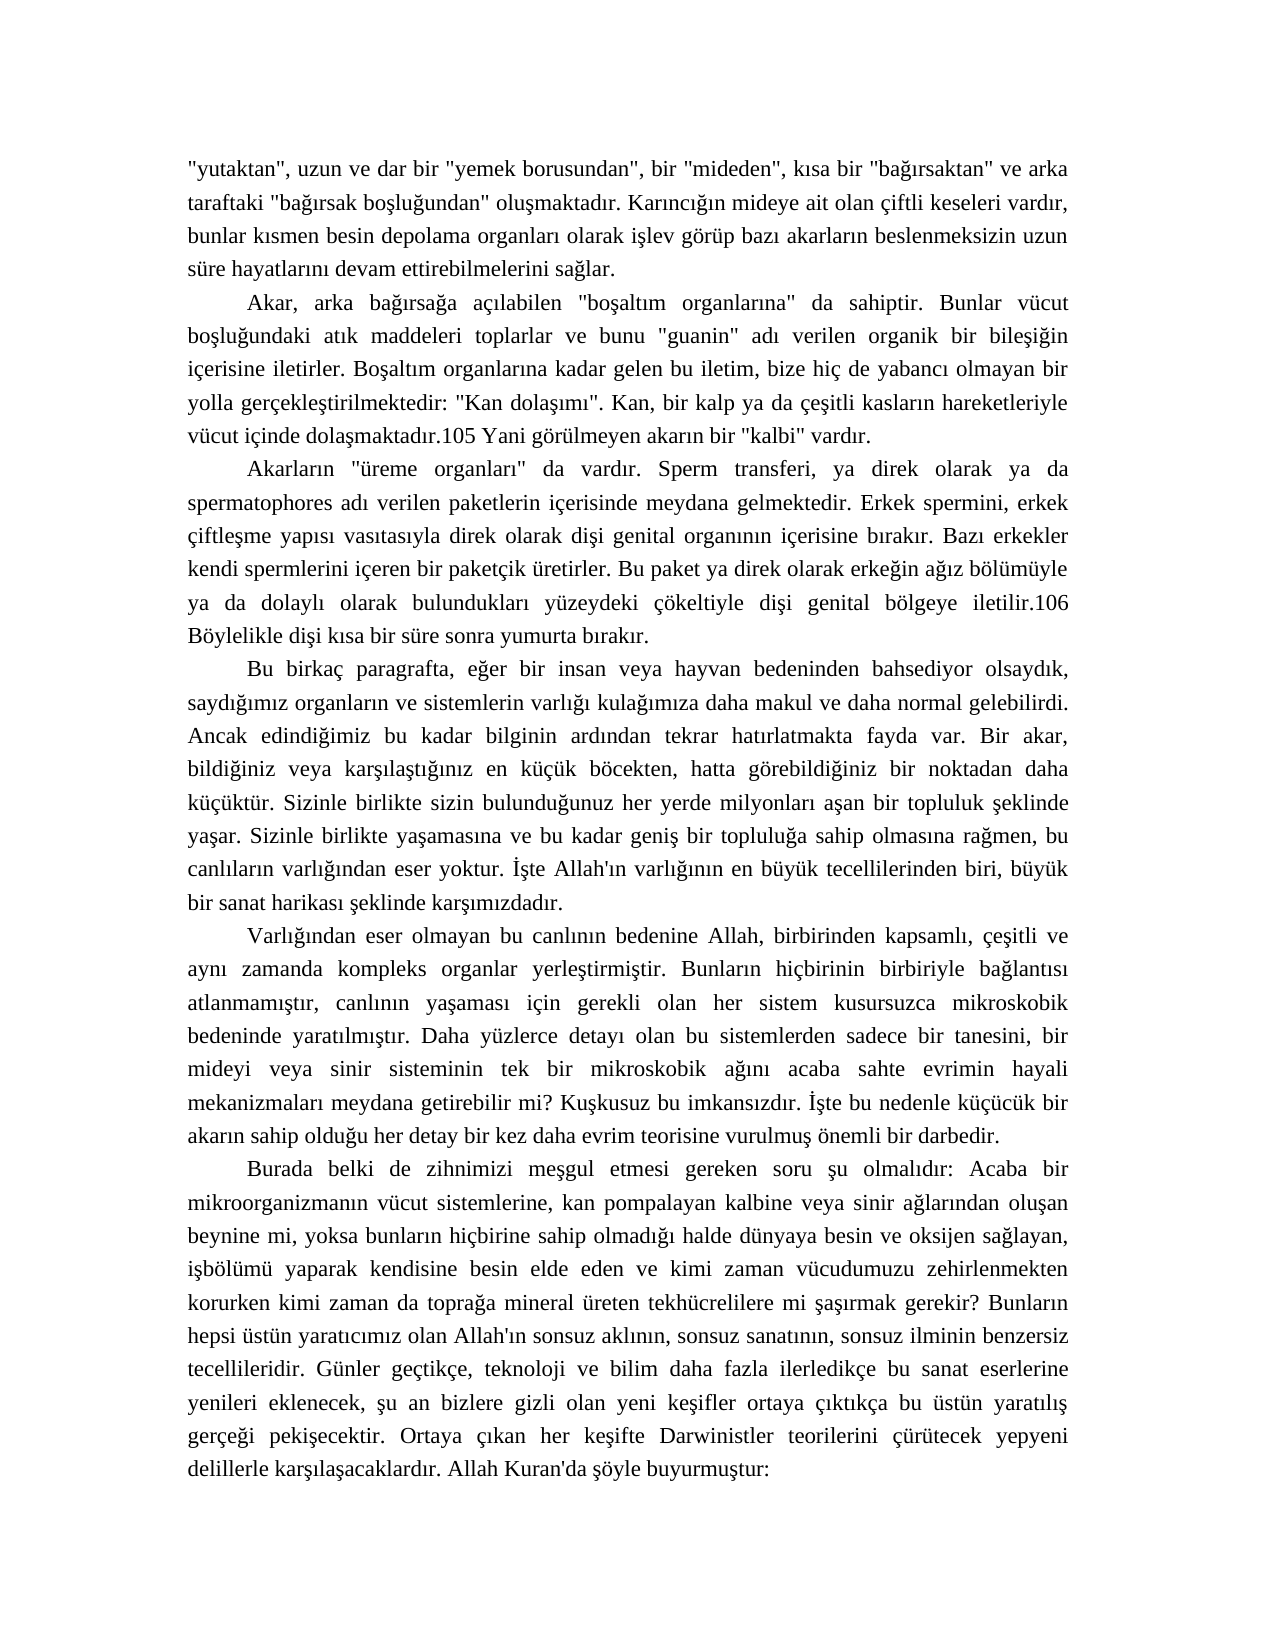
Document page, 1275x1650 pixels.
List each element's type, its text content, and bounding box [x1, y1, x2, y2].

text "yutaktan", uzun ve dar bir "yemek borusundan", bir "mideden", kısa bir "bağırsaktan" ve arka taraftaki "bağırsak boşluğundan" oluşmaktadır. Karıncığın mideye ait olan çiftli keseleri vardır, bunlar kısmen besin depolama organları olarak işlev görüp bazı akarların beslenmeksizin uzun süre hayatlarını devam ettirebilmelerini sağlar. [187, 150, 1070, 283]
text Akar, arka bağırsağa açılabilen "boşaltım organlarına" da sahiptir. Bunlar vücut boşluğundaki atık maddeleri toplarlar ve bunu "guanin" adı verilen organik bir bileşiğin içerisine iletirler. Boşaltım organlarına kadar gelen bu iletim, bize hiç de yabancı olmayan bir yolla gerçekleştirilmektedir: "Kan dolaşımı". Kan, bir kalp ya da çeşitli kasların hareketleriyle vücut içinde dolaşmaktadır.105 Yani görülmeyen akarın bir "kalbi" vardır. [187, 283, 1070, 450]
text Bu birkaç paragrafta, eğer bir insan veya hayvan bedeninden bahsediyor olsaydık, saydığımız organların ve sistemlerin varlığı kulağımıza daha makul ve daha normal gelebilirdi. Ancak edindiğimiz bu kadar bilginin ardından tekrar hatırlatmakta fayda var. Bir akar, bildiğiniz veya karşılaştığınız en küçük böcekten, hatta görebildiğiniz bir noktadan daha küçüktür. Sizinle birlikte sizin bulunduğunuz her yerde milyonları aşan bir topluluk şeklinde yaşar. Sizinle birlikte yaşamasına ve bu kadar geniş bir topluluğa sahip olmasına rağmen, bu canlıların varlığından eser yoktur. İşte Allah'ın varlığının en büyük tecellilerinden biri, büyük bir sanat harikası şeklinde karşımızdadır. [187, 650, 1070, 917]
text Varlığından eser olmayan bu canlının bedenine Allah, birbirinden kapsamlı, çeşitli ve aynı zamanda kompleks organlar yerleştirmiştir. Bunların hiçbirinin birbiriyle bağlantısı atlanmamıştır, canlının yaşaması için gerekli olan her sistem kusursuzca mikroskobik bedeninde yaratılmıştır. Daha yüzlerce detayı olan bu sistemlerden sadece bir tanesini, bir mideyi veya sinir sisteminin tek bir mikroskobik ağını acaba sahte evrimin hayali mekanizmaları meydana getirebilir mi? Kuşkusuz bu imkansızdır. İşte bu nedenle küçücük bir akarın sahip olduğu her detay bir kez daha evrim teorisine vurulmuş önemli bir darbedir. [187, 917, 1070, 1150]
text Burada belki de zihnimizi meşgul etmesi gereken soru şu olmalıdır: Acaba bir mikroorganizmanın vücut sistemlerine, kan pompalayan kalbine veya sinir ağlarından oluşan beynine mi, yoksa bunların hiçbirine sahip olmadığı halde dünyaya besin ve oksijen sağlayan, işbölümü yaparak kendisine besin elde eden ve kimi zaman vücudumuzu zehirlenmekten korurken kimi zaman da toprağa mineral üreten tekhücrelilere mi şaşırmak gerekir? Bunların hepsi üstün yaratıcımız olan Allah'ın sonsuz aklının, sonsuz sanatının, sonsuz ilminin benzersiz tecellileridir. Günler geçtikçe, teknoloji ve bilim daha fazla ilerledikçe bu sanat eserlerine yenileri eklenecek, şu an bizlere gizli olan yeni keşifler ortaya çıktıkça bu üstün yaratılış gerçeği pekişecektir. Ortaya çıkan her keşifte Darwinistler teorilerini çürütecek yepyeni delillerle karşılaşacaklardır. Allah Kuran'da şöyle buyurmuştur: [187, 1150, 1070, 1483]
text Akarların "üreme organları" da vardır. Sperm transferi, ya direk olarak ya da spermatophores adı verilen paketlerin içerisinde meydana gelmektedir. Erkek spermini, erkek çiftleşme yapısı vasıtasıyla direk olarak dişi genital organının içerisine bırakır. Bazı erkekler kendi spermlerini içeren bir paketçik üretirler. Bu paket ya direk olarak erkeğin ağız bölümüyle ya da dolaylı olarak bulundukları yüzeydeki çökeltiyle dişi genital bölgeye iletilir.106 Böylelikle dişi kısa bir süre sonra yumurta bırakır. [187, 450, 1070, 650]
